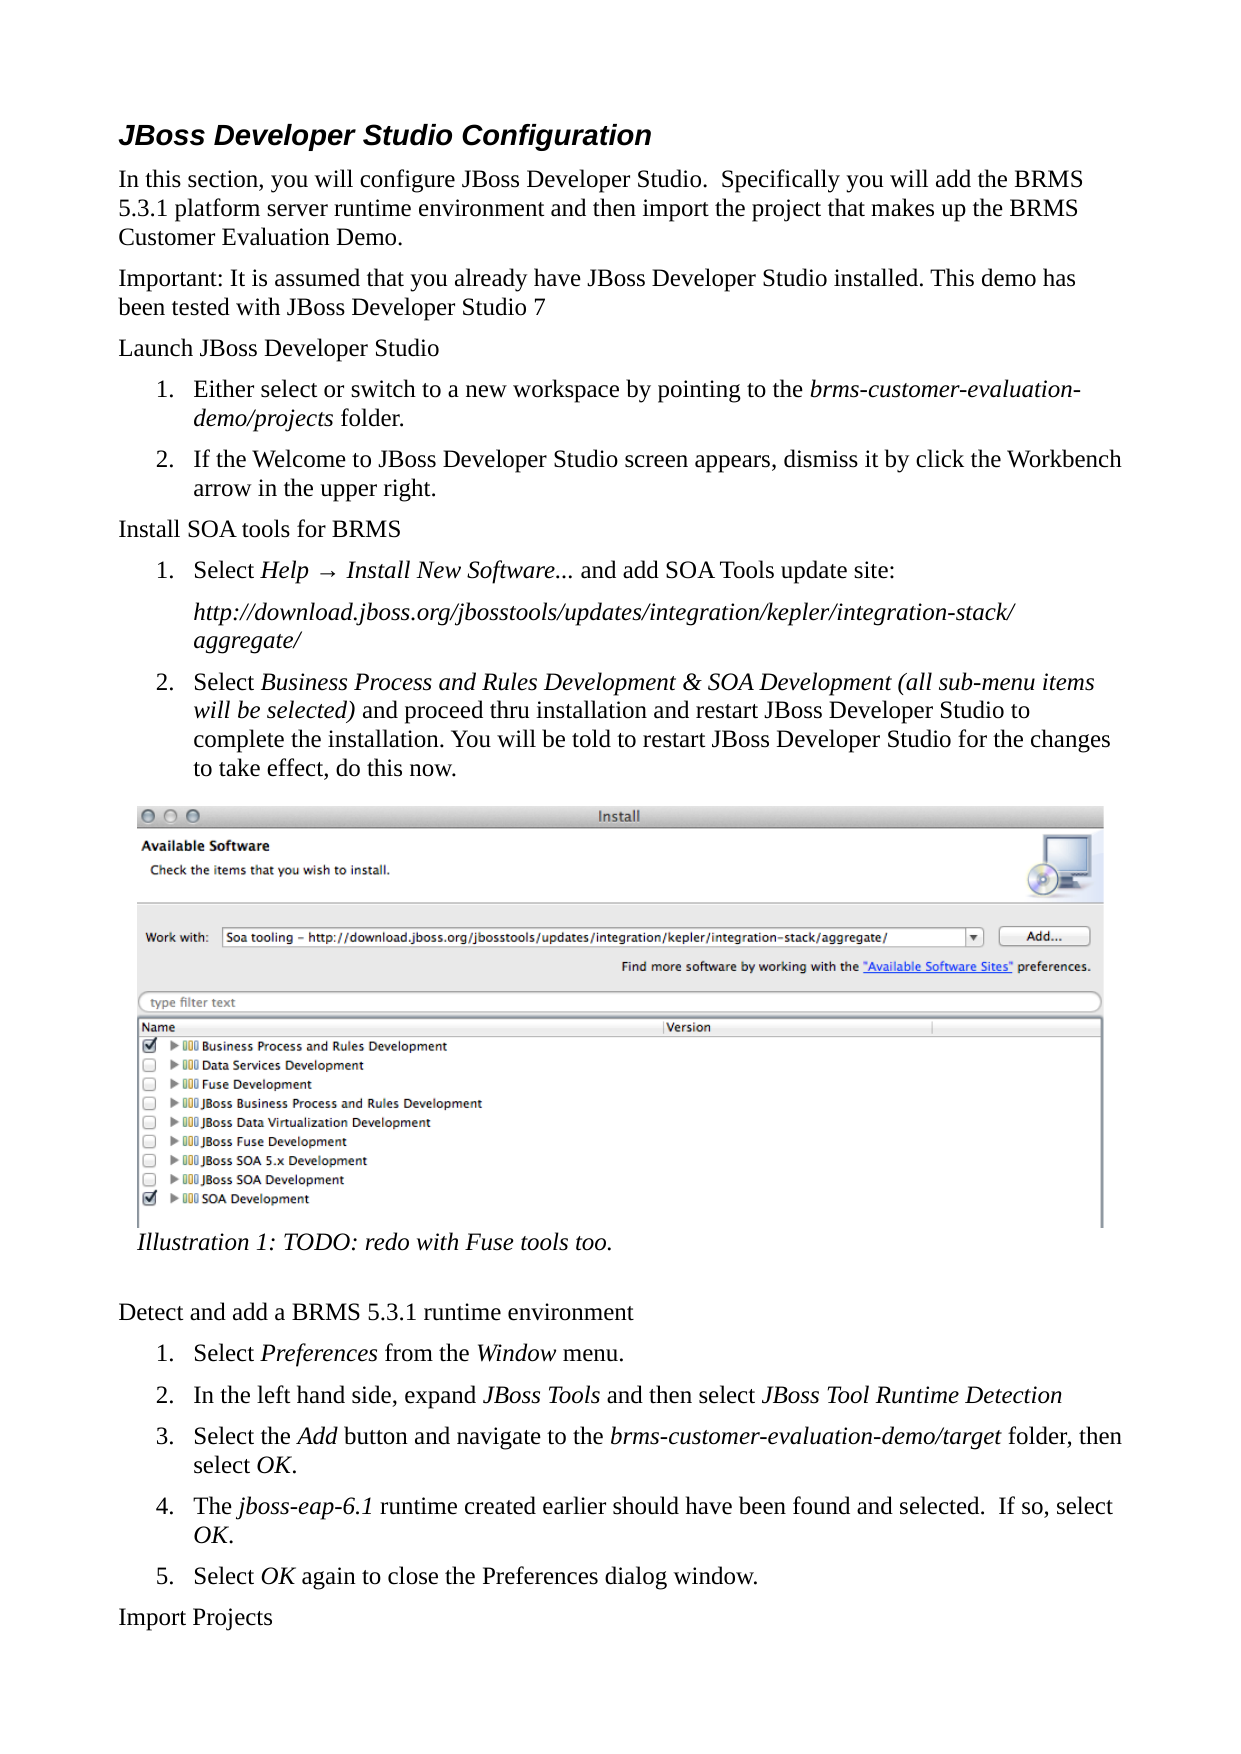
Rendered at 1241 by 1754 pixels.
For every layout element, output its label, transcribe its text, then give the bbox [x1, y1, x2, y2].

list In the left hand side, expand JBoss Tools and then select JBoss Tool Runtime Detection [156, 1380, 1122, 1408]
text Install SOA tools for BRMS [118, 514, 1122, 543]
text Detect and add a BRMS 5.3.1 runtime environment [118, 1297, 1122, 1326]
list Select Help → Install New Software... and add SOA Tools update site: [156, 555, 1122, 584]
picture [137, 806, 1104, 1228]
list Select Preferences from the Window menu. [156, 1338, 1122, 1367]
text Launch JBoss Developer Studio [118, 333, 1122, 362]
list Either select or switch to a new workspace by pointing to the brms-customer-evaluation-demo/projects folder. [156, 374, 1122, 432]
text Import Projects [118, 1602, 1122, 1631]
list http://download.jboss.org/jbosstools/updates/integration/kepler/integration-stack/aggregate/ [156, 597, 1122, 654]
list Select OK again to close the Preferences dialog window. [156, 1561, 1122, 1590]
text Important: It is assumed that you already have JBoss Developer Studio installed. This demo has been tested with JBoss Developer Studio 7 [118, 263, 1122, 320]
list Select Business Process and Rules Development & SOA Development (all sub-menu items will be selected) and proceed thru installation and restart JBoss Developer Studio to complete the installation. You will be told to restart JBoss Developer Studio for the changes to take effect, do this now. [156, 667, 1122, 782]
list Select the Add button and navigate to the brms-customer-evaluation-demo/target folder, then select OK. [156, 1421, 1122, 1478]
list The jboss-eap-6.1 runtime created earlier should have been found and selected. If so, select OK. [156, 1491, 1122, 1548]
list Illustration 1: TODO: redo with Fuse tools too. [137, 1228, 1103, 1256]
text In this section, you will configure JBoss Developer Studio. Specifically you will add the BRMS 5.3.1 platform server runtime environment and then import the project that makes up the BRMS Customer Evaluation Demo. [118, 164, 1122, 250]
list If the Welcome to JBoss Developer Studio screen appears, dismiss it by click the Workbench arrow in the upper right. [156, 444, 1122, 502]
subtitle JBoss Developer Studio Configuration [118, 118, 1122, 152]
